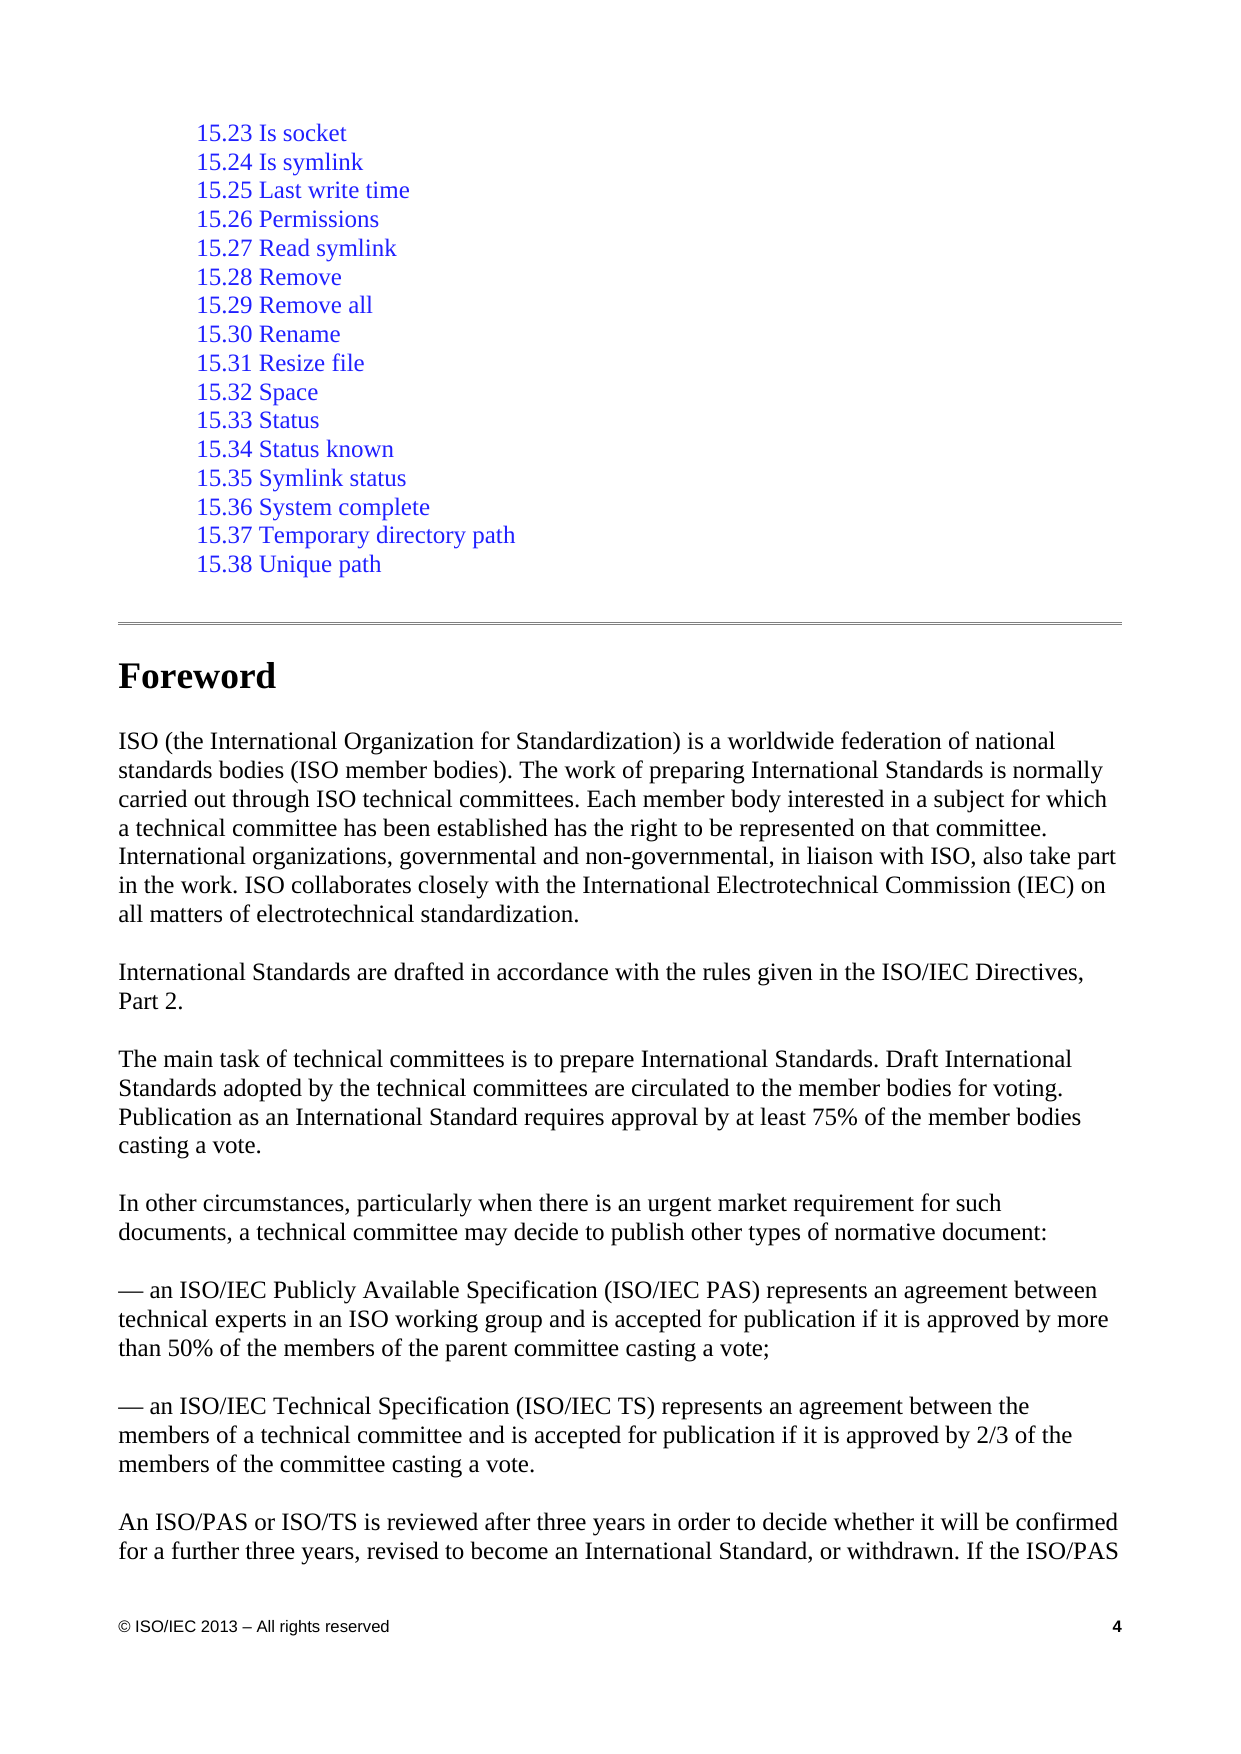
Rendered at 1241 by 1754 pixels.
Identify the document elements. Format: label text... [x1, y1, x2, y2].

text ISO (the International Organization for Standardization) is a worldwide federation of national standards bodies (ISO member bodies). The work of preparing International Standards is normally carried out through ISO technical committees. Each member body interested in a subject for which a technical committee has been established has the right to be represented on that committee. International organizations, governmental and non-governmental, in liaison with ISO, also take part in the work. ISO collaborates closely with the International Electrotechnical Commission (IEC) on all matters of electrotechnical standardization. [118, 726, 1122, 928]
text In other circumstances, particularly when there is an urgent market requirement for such documents, a technical committee may decide to publish other types of normative document: [118, 1188, 1122, 1246]
text International Standards are drafted in accordance with the rules given in the ISO/IEC Directives, Part 2. [118, 957, 1122, 1014]
text An ISO/PAS or ISO/TS is reviewed after three years in order to decide whether it will be confirmed for a further three years, revised to become an International Standard, or withdrawn. If the ISO/PAS [118, 1507, 1122, 1564]
text 15.23 Is socket 15.24 Is symlink 15.25 Last write time 15.26 Permissions 15.27 Read symlink 15.28 Remove 15.29 Remove all 15.30 Rename 15.31 Resize file 15.32 Space 15.33 Status 15.34 Status known 15.35 Symlink status 15.36 System complete 15.37 Temporary directory path 15.38 Unique path [177, 118, 1063, 578]
subtitle Foreword [118, 654, 1122, 697]
text — an ISO/IEC Technical Specification (ISO/IEC TS) represents an agreement between the members of a technical committee and is accepted for publication if it is approved by 2/3 of the members of the committee casting a vote. [118, 1391, 1122, 1477]
text The main task of technical committees is to prepare International Standards. Draft International Standards adopted by the technical committees are circulated to the member bodies for voting. Publication as an International Standard requires approval by at least 75% of the member bodies casting a vote. [118, 1044, 1122, 1159]
text — an ISO/IEC Publicly Available Specification (ISO/IEC PAS) represents an agreement between technical experts in an ISO working group and is accepted for publication if it is approved by more than 50% of the members of the parent committee casting a vote; [118, 1276, 1122, 1362]
